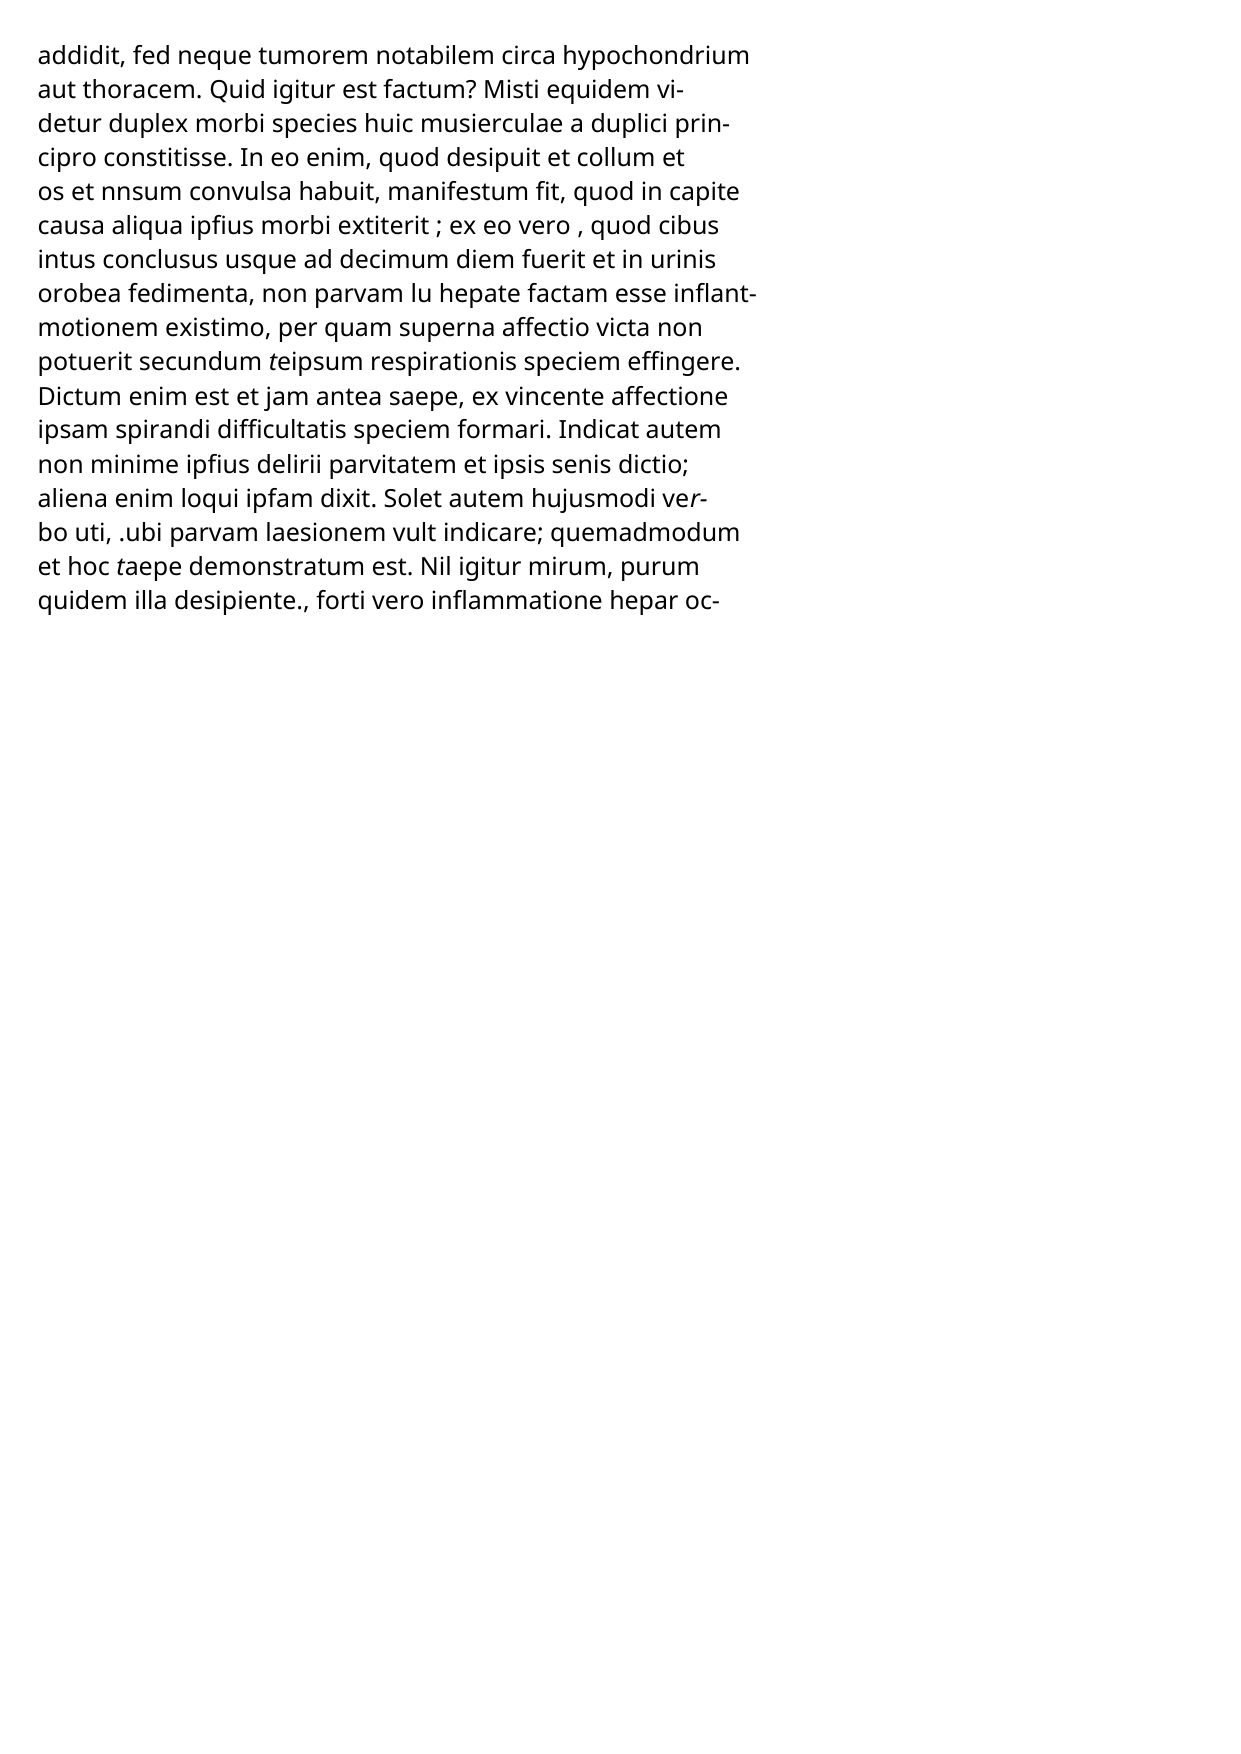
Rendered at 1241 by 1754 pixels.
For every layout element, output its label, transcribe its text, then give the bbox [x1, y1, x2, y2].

text addidit, fed neque tumorem notabilem circa hypochondrium aut thoracem. Quid igitur est factum? Misti equidem vi- detur duplex morbi species huic musierculae a duplici prin- cipro constitisse. In eo enim, quod desipuit et collum et os et nnsum convulsa habuit, manifestum fit, quod in capite causa aliqua ipfius morbi extiterit ; ex eo vero , quod cibus intus conclusus usque ad decimum diem fuerit et in urinis orobea fedimenta, non parvam lu hepate factam esse inflant- motionem existimo, per quam superna affectio victa non potuerit secundum teipsum respirationis speciem effingere. Dictum enim est et jam antea saepe, ex vincente affectione ipsam spirandi difficultatis speciem formari. Indicat autem non minime ipfius delirii parvitatem et ipsis senis dictio; aliena enim loqui ipfam dixit. Solet autem hujusmodi ver- bo uti, .ubi parvam laesionem vult indicare; quemadmodum et hoc taepe demonstratum est. Nil igitur mirum, purum quidem illa desipiente., forti vero inflammatione hepar oc- [37, 37, 1203, 617]
